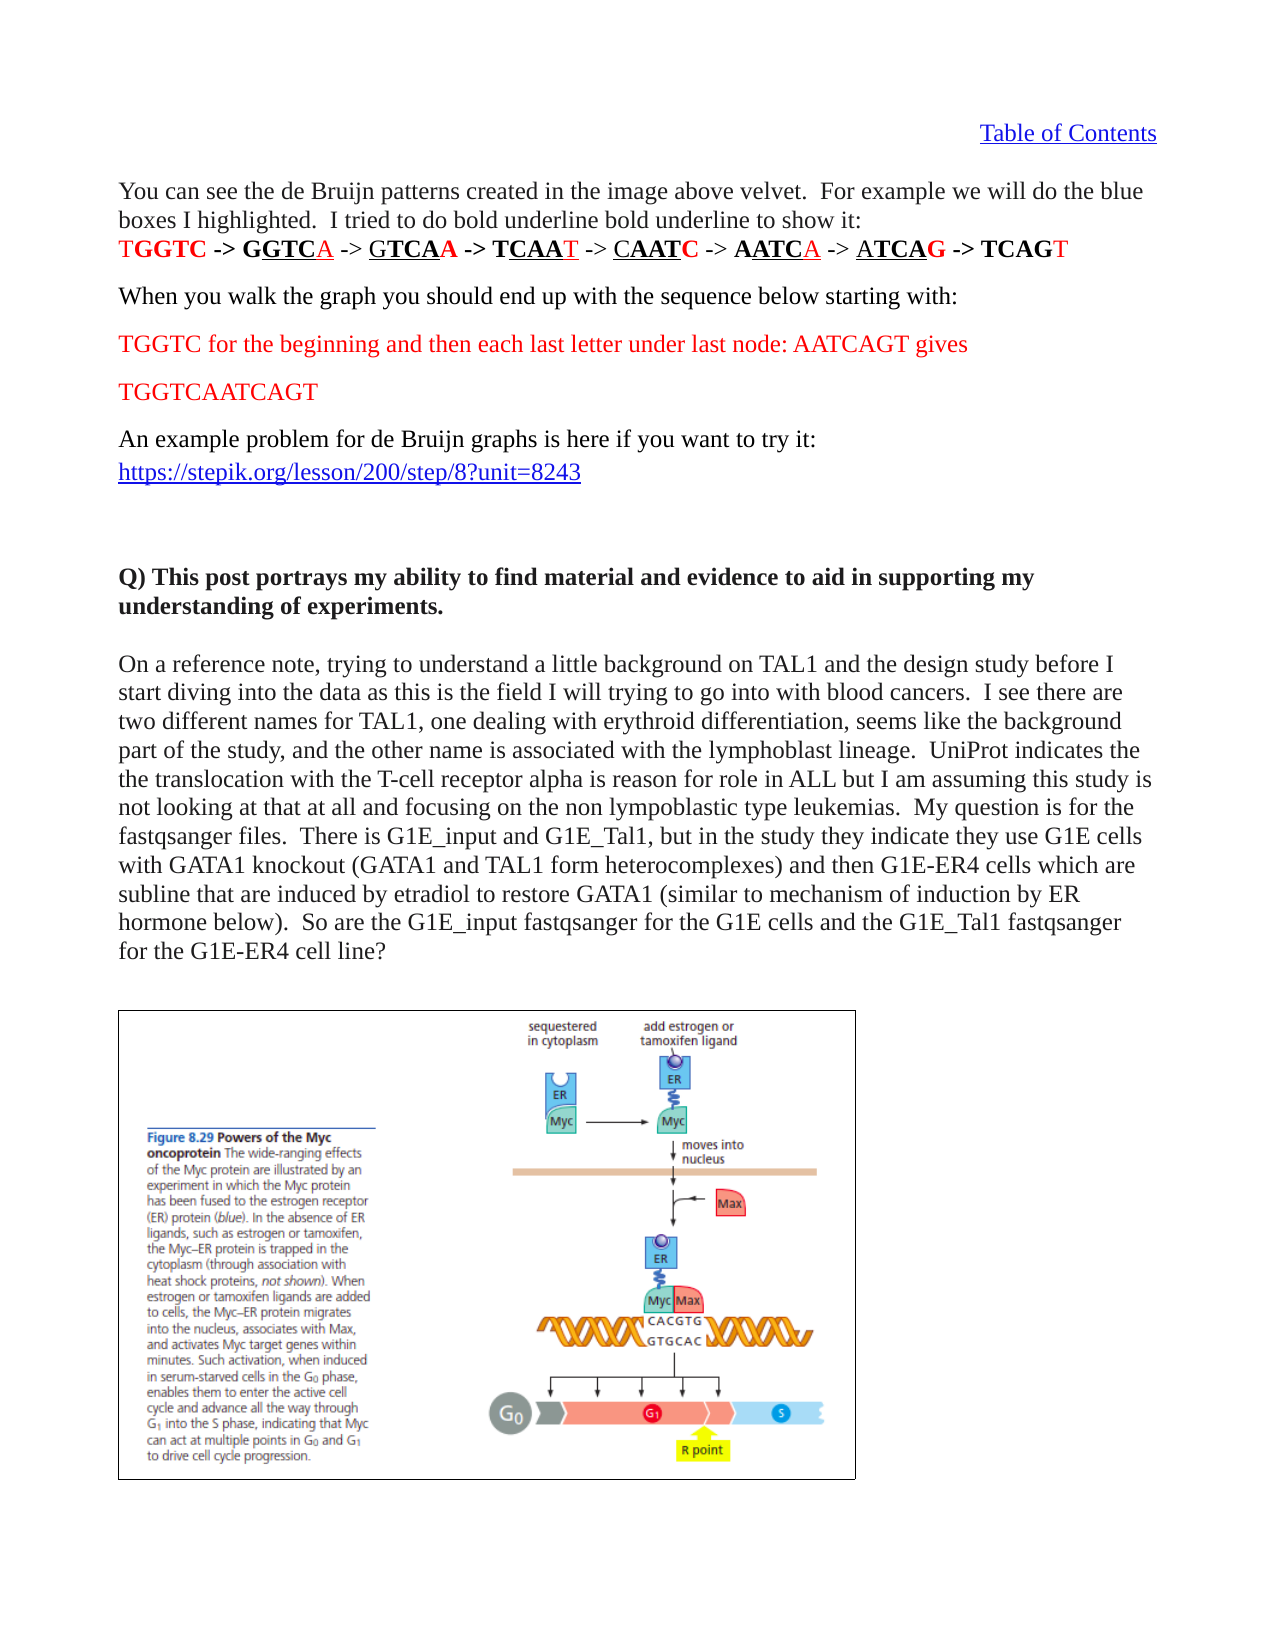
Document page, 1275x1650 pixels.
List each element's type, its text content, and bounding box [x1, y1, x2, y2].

picture [121, 1013, 853, 1476]
text When you walk the graph you should end up with the sequence below starting with: [118, 281, 1157, 310]
text TGGTC -> GGTCA -> GTCAA -> TCAAT -> CAATC -> AATCA -> ATCAG -> TCAGT [118, 234, 1157, 263]
text An example problem for de Bruijn graphs is here if you want to try it: https://stepik.org/lesson/200/step/8?unit=8243 [118, 424, 1157, 486]
text On a reference note, trying to understand a little background on TAL1 and the design study before I start diving into the data as this is the field I will trying to go into with blood cancers. I see there are two different names for TAL1, one dealing with erythroid differentiation, seems like the background part of the study, and the other name is associated with the lymphoblast lineage. UniProt indicates the the translocation with the T-cell receptor alpha is reason for role in ALL but I am assuming this study is not looking at that at all and focusing on the non lympoblastic type leukemias. My question is for the fastqsanger files. There is G1E_input and G1E_Tal1, but in the study they indicate they use G1E cells with GATA1 knockout (GATA1 and TAL1 form heterocomplexes) and then G1E-ER4 cells which are subline that are induced by etradiol to restore GATA1 (similar to mechanism of induction by ER hormone below). So are the G1E_input fastqsanger for the G1E cells and the G1E_Tal1 fastqsanger for the G1E-ER4 cell line? [118, 649, 1157, 965]
text You can see the de Bruijn patterns created in the image above velvet. For example we will do the blue boxes I highlighted. I tried to do bold underline bold underline to show it: [118, 176, 1157, 234]
text TGGTCAATCAGT [118, 377, 1157, 405]
text Q) This post portrays my ability to find material and evidence to aid in supporting my understanding of experiments. [118, 562, 1157, 620]
text TGGTC for the beginning and then each last letter under last node: AATCAGT gives [118, 329, 1157, 358]
